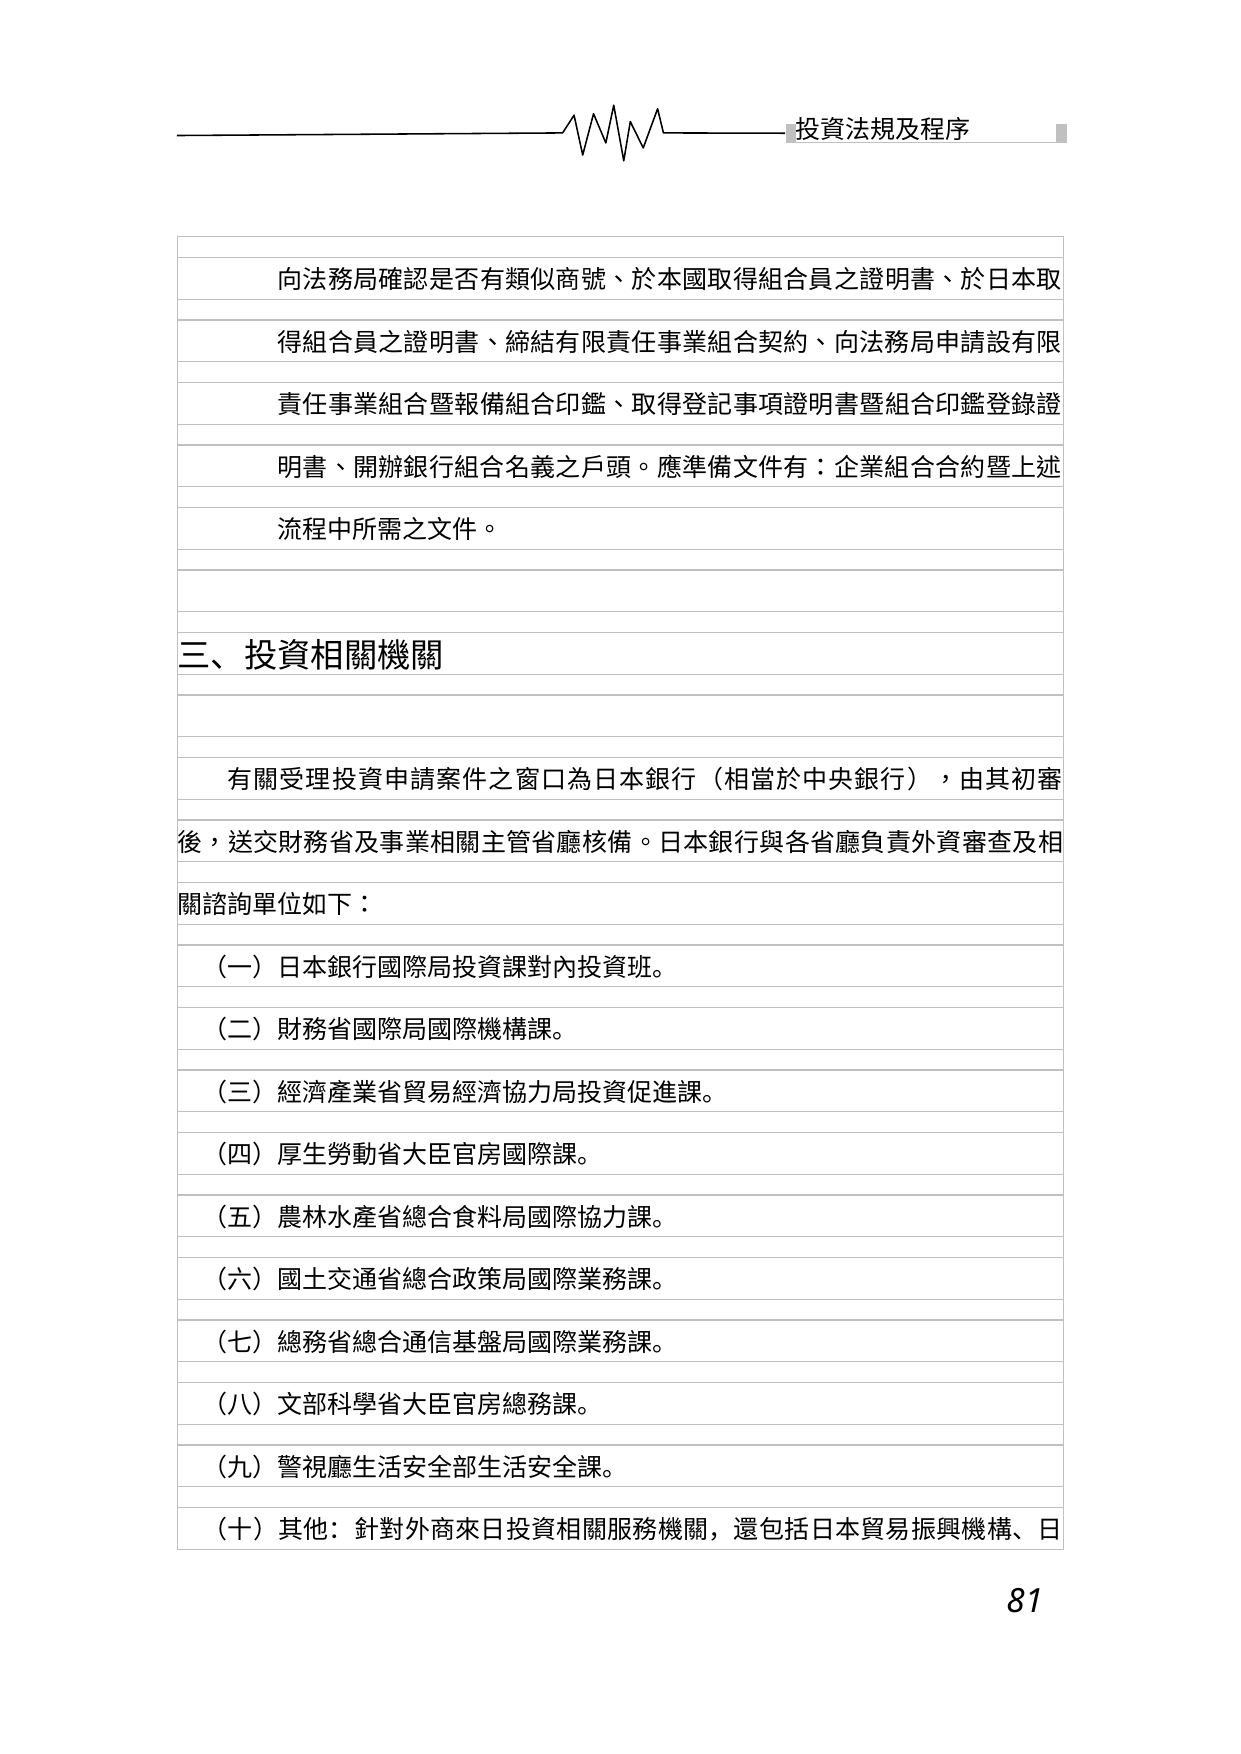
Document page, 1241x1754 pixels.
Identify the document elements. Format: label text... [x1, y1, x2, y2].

text [202, 1425, 1063, 1444]
text （十）其他：針對外商來日投資相關服務機關，還包括日本貿易振興機構、日 [202, 1508, 1063, 1549]
text [202, 1112, 1063, 1132]
text 三、投資相關機關 [178, 633, 1063, 674]
text [277, 425, 1063, 444]
text [178, 612, 1063, 632]
text 向法務局確認是否有類似商號、於本國取得組合員之證明書、於日本取 [277, 258, 1063, 299]
text （二）財務省國際局國際機構課。 [202, 1008, 1063, 1049]
text [178, 737, 1063, 757]
text [178, 800, 1063, 819]
text 流程中所需之文件。 [277, 508, 1063, 549]
text [202, 1362, 1063, 1382]
text [202, 925, 1063, 944]
text [202, 1050, 1063, 1069]
text [202, 987, 1063, 1007]
text [178, 862, 1063, 882]
text （一）日本銀行國際局投資課對內投資班。 [202, 946, 1063, 986]
text 後，送交財務省及事業相關主管省廳核備。日本銀行與各省廳負責外資審查及相 [178, 821, 1063, 861]
text （七）總務省總合通信基盤局國際業務課。 [202, 1321, 1063, 1361]
text [277, 237, 1063, 257]
text 關諮詢單位如下： [178, 883, 1063, 924]
text （三）經濟產業省貿易經濟協力局投資促進課。 [202, 1071, 1063, 1111]
text [277, 300, 1063, 319]
text 有關受理投資申請案件之窗口為日本銀行（相當於中央銀行），由其初審 [178, 758, 1063, 799]
text （九）警視廳生活安全部生活安全課。 [202, 1446, 1063, 1486]
text （八）文部科學省大臣官房總務課。 [202, 1383, 1063, 1424]
text [202, 1237, 1063, 1257]
text （六）國土交通省總合政策局國際業務課。 [202, 1258, 1063, 1299]
text [202, 1487, 1063, 1507]
text 責任事業組合暨報備組合印鑑、取得登記事項證明書暨組合印鑑登錄證 [277, 383, 1063, 424]
text [277, 487, 1063, 507]
text 得組合員之證明書、締結有限責任事業組合契約、向法務局申請設有限 [277, 321, 1063, 361]
text [277, 362, 1063, 382]
text [202, 1300, 1063, 1319]
text [202, 1175, 1063, 1194]
text 明書、開辦銀行組合名義之戶頭。應準備文件有：企業組合合約暨上述 [277, 446, 1063, 486]
text （五）農林水產省總合食料局國際協力課。 [202, 1196, 1063, 1236]
text （四）厚生勞動省大臣官房國際課。 [202, 1133, 1063, 1174]
